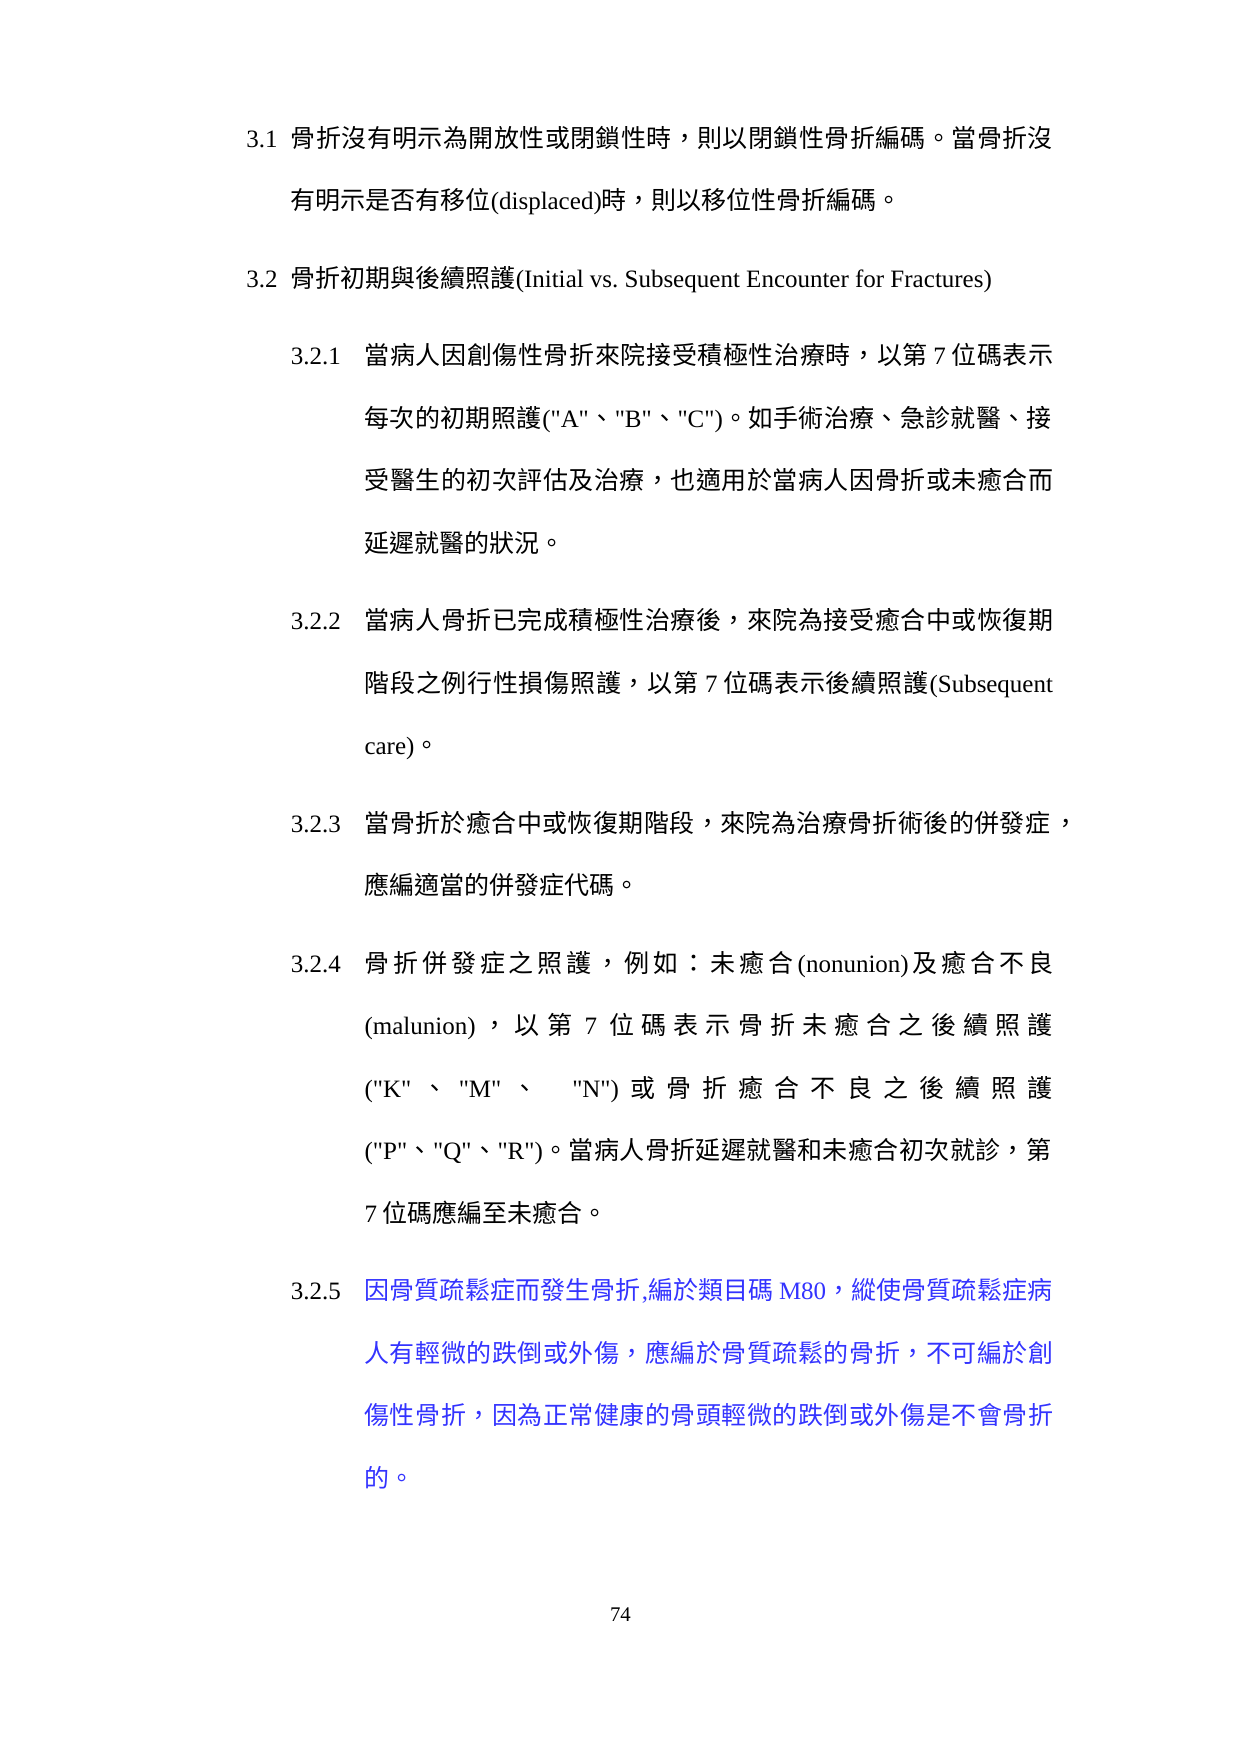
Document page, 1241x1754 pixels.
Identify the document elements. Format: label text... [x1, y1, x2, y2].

list 當病人因創傷性骨折來院接受積極性治療時，以第7位碼表示每次的初期照護("A"、"B"、"C")。如手術治療、急診就醫、接受醫生的初次評估及治療，也適用於當病人因骨折或未癒合而延遲就醫的狀況。 [291, 312, 1053, 562]
list 當病人骨折已完成積極性治療後，來院為接受癒合中或恢復期階段之例行性損傷照護，以第7位碼表示後續照護(Subsequent care)。 [291, 577, 1053, 764]
list 因骨質疏鬆症而發生骨折,編於類目碼M80，縱使骨質疏鬆症病人有輕微的跌倒或外傷，應編於骨質疏鬆的骨折，不可編於創傷性骨折，因為正常健康的骨頭輕微的跌倒或外傷是不會骨折的。 [291, 1247, 1053, 1497]
list 骨折初期與後續照護(Initial vs. Subsequent Encounter for Fractures) [246, 234, 1053, 297]
list 骨折併發症之照護，例如：未癒合(nonunion)及癒合不良(malunion)，以第7位碼表示骨折未癒合之後續照護("K"、"M"、 "N")或骨折癒合不良之後續照護("P"、"Q"、"R")。當病人骨折延遲就醫和未癒合初次就診，第 7位碼應編至未癒合。 [291, 919, 1053, 1232]
list 骨折沒有明示為開放性或閉鎖性時，則以閉鎖性骨折編碼。當骨折沒有明示是否有移位(displaced)時，則以移位性骨折編碼。 [246, 94, 1053, 219]
list 當骨折於癒合中或恢復期階段，來院為治療骨折術後的併發症，應編適當的併發症代碼。 [291, 779, 1053, 904]
